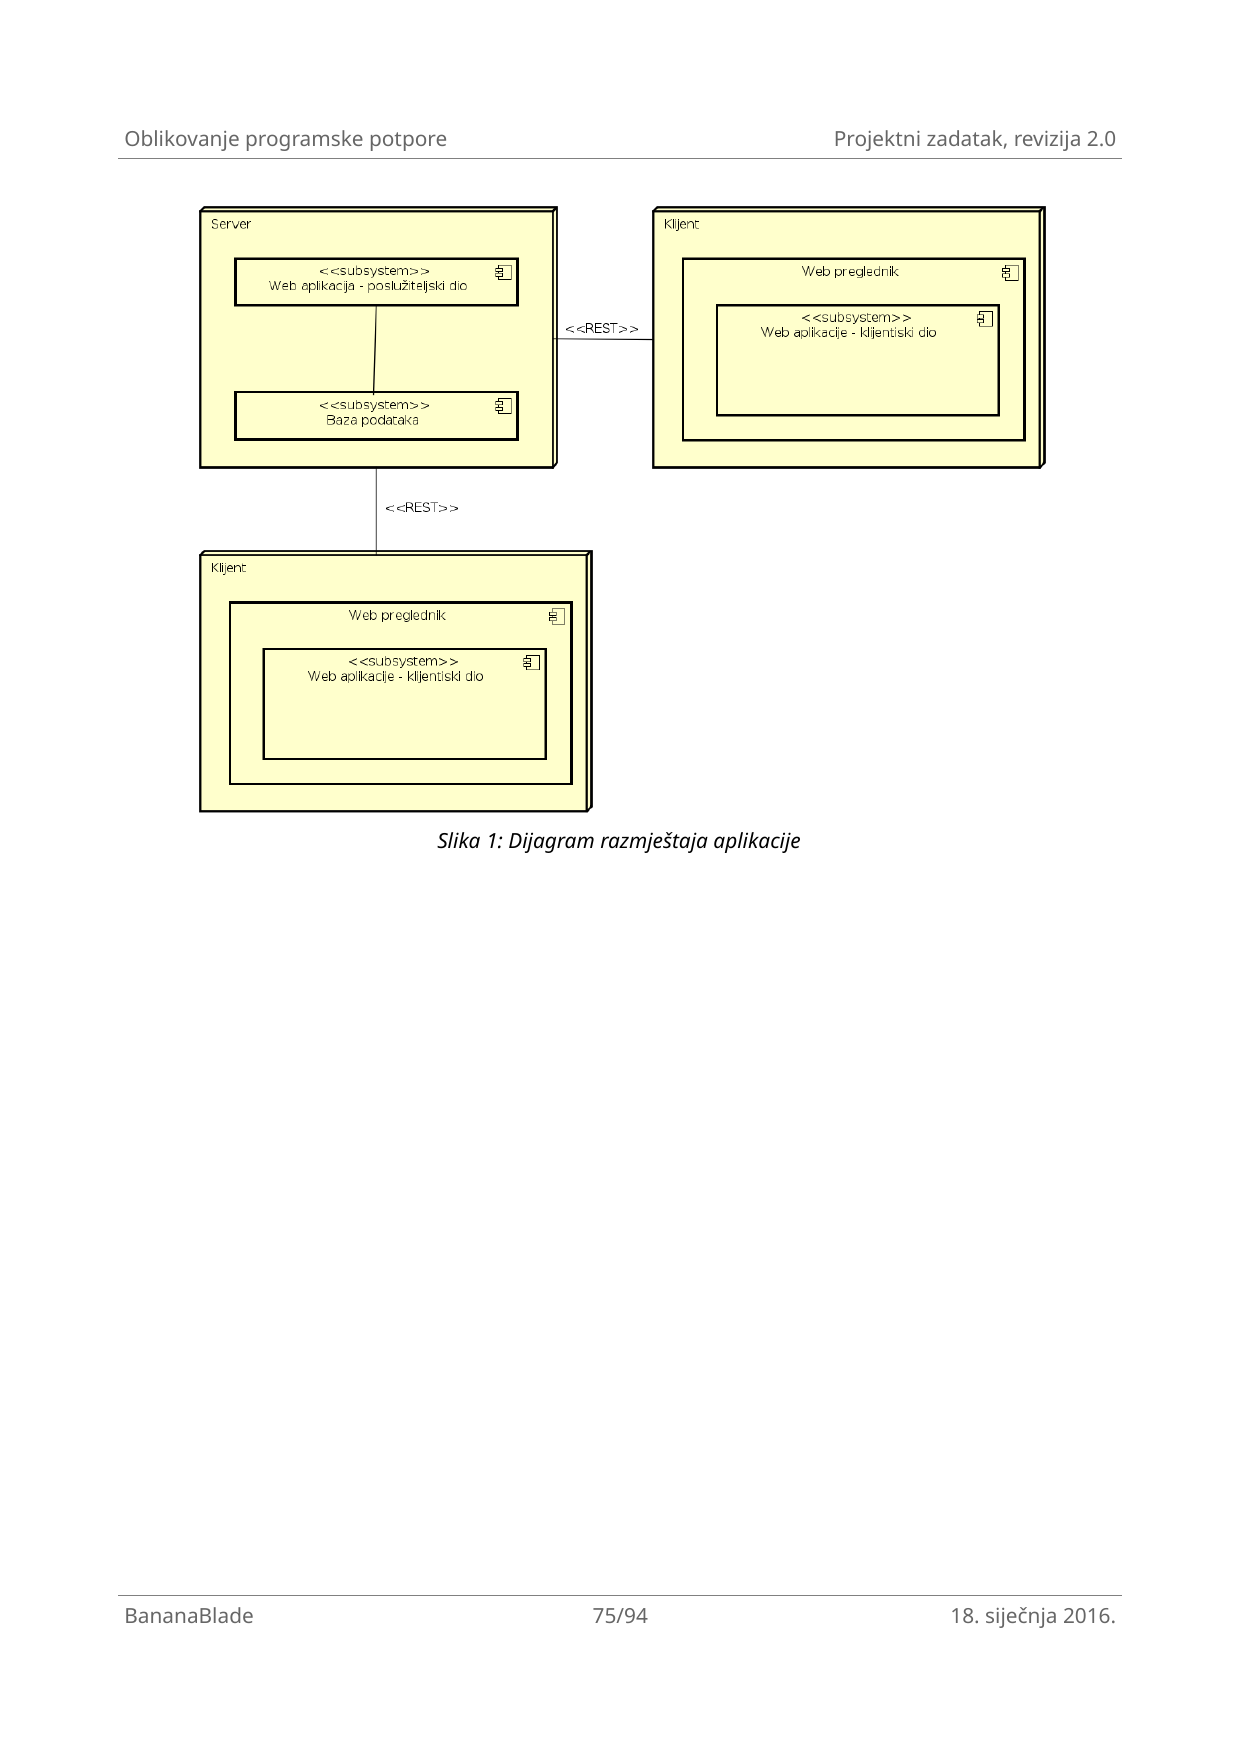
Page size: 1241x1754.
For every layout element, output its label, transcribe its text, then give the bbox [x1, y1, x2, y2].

picture [189, 200, 1051, 821]
text Slika 1: Dijagram razmještaja aplikacije [118, 821, 1122, 854]
